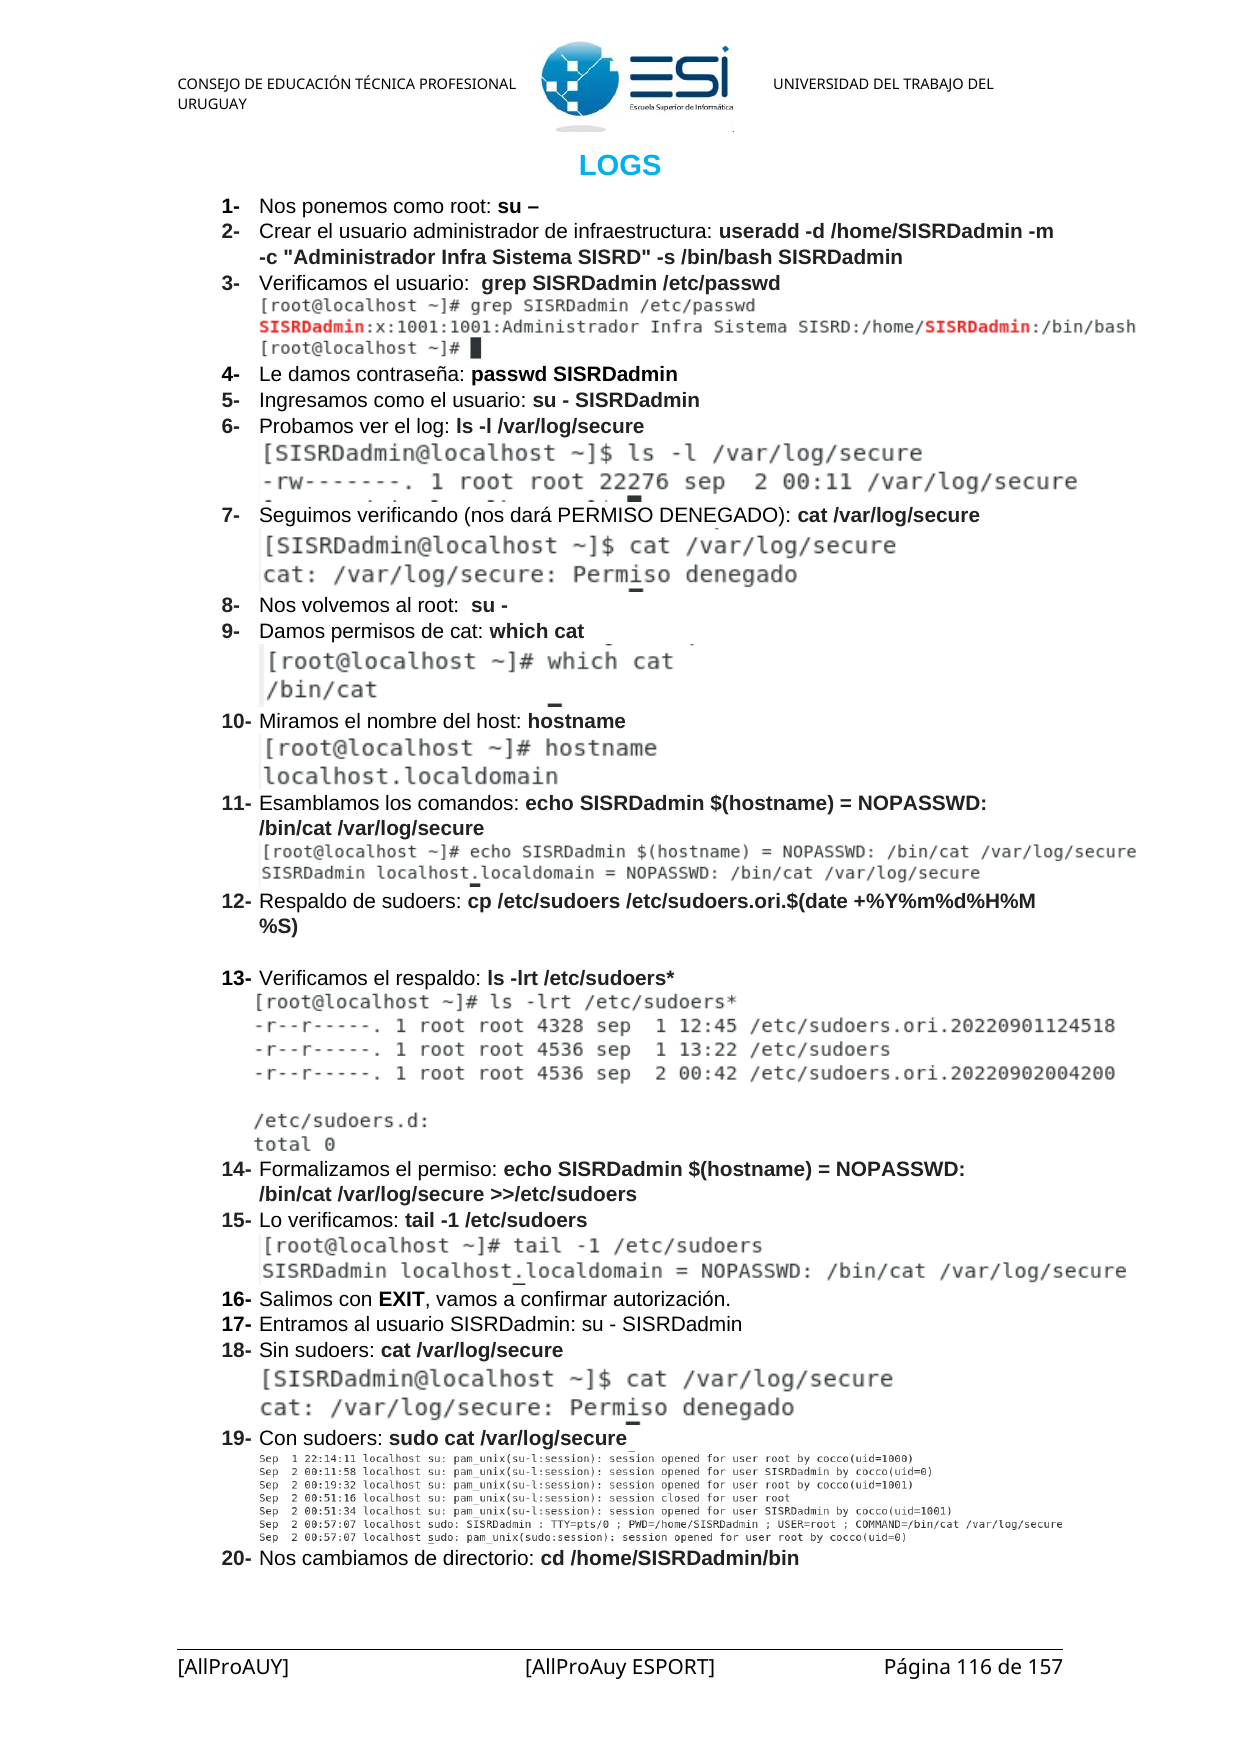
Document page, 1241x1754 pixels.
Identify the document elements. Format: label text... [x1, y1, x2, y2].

list Miramos el nombre del host: hostname [221, 708, 1063, 732]
picture [258, 1363, 905, 1425]
list Ingresamos como el usuario: su - SISRDadmin [221, 388, 1063, 412]
picture [258, 734, 691, 789]
title LOGS [177, 148, 1063, 181]
picture [258, 296, 1140, 361]
list Respaldo de sudoers: cp /etc/sudoers /etc/sudoers.ori.$(date +%Y%m%d%H%M%S) [221, 888, 1063, 938]
list Formalizamos el permiso: echo SISRDadmin $(hostname) = NOPASSWD: /bin/cat /var/log/secure >>/etc/sudoers [221, 1157, 1063, 1206]
list Sin sudoers: cat /var/log/secure [221, 1338, 1063, 1362]
list Esamblamos los comandos: echo SISRDadmin $(hostname) = NOPASSWD: /bin/cat /var/log/secure [221, 791, 1063, 840]
list Lo verificamos: tail -1 /etc/sudoers [221, 1208, 1063, 1232]
picture [258, 1451, 1139, 1544]
list Crear el usuario administrador de infraestructura: useradd -d /home/SISRDadmin -m -c "Administrador Infra Sistema SISRD" -s /bin/bash SISRDadmin [221, 219, 1063, 269]
list Nos volvemos al root: su - [221, 593, 1063, 617]
list Salimos con EXIT, vamos a confirmar autorización. [221, 1287, 1063, 1311]
list Damos permisos de cat: which cat [221, 619, 1063, 643]
picture [258, 841, 1145, 887]
picture [258, 439, 1102, 502]
list Nos cambiamos de directorio: cd /home/SISRDadmin/bin [221, 1545, 1063, 1569]
picture [258, 644, 697, 707]
picture [252, 991, 1137, 1155]
list Probamos ver el log: ls -l /var/log/secure [221, 413, 1063, 437]
picture [258, 1233, 1140, 1285]
list Con sudoers: sudo cat /var/log/secure [221, 1426, 1063, 1450]
list Verificamos el usuario: grep SISRDadmin /etc/passwd [221, 271, 1063, 294]
list Nos ponemos como root: su – [221, 194, 1063, 218]
picture [258, 528, 919, 592]
list Entramos al usuario SISRDadmin: su - SISRDadmin [221, 1312, 1063, 1336]
list Verificamos el respaldo: ls -lrt /etc/sudoers* [221, 965, 1063, 989]
picture [534, 39, 734, 132]
list Seguimos verificando (nos dará PERMISO DENEGADO): cat /var/log/secure [221, 503, 1063, 527]
list Le damos contraseña: passwd SISRDadmin [221, 362, 1063, 386]
